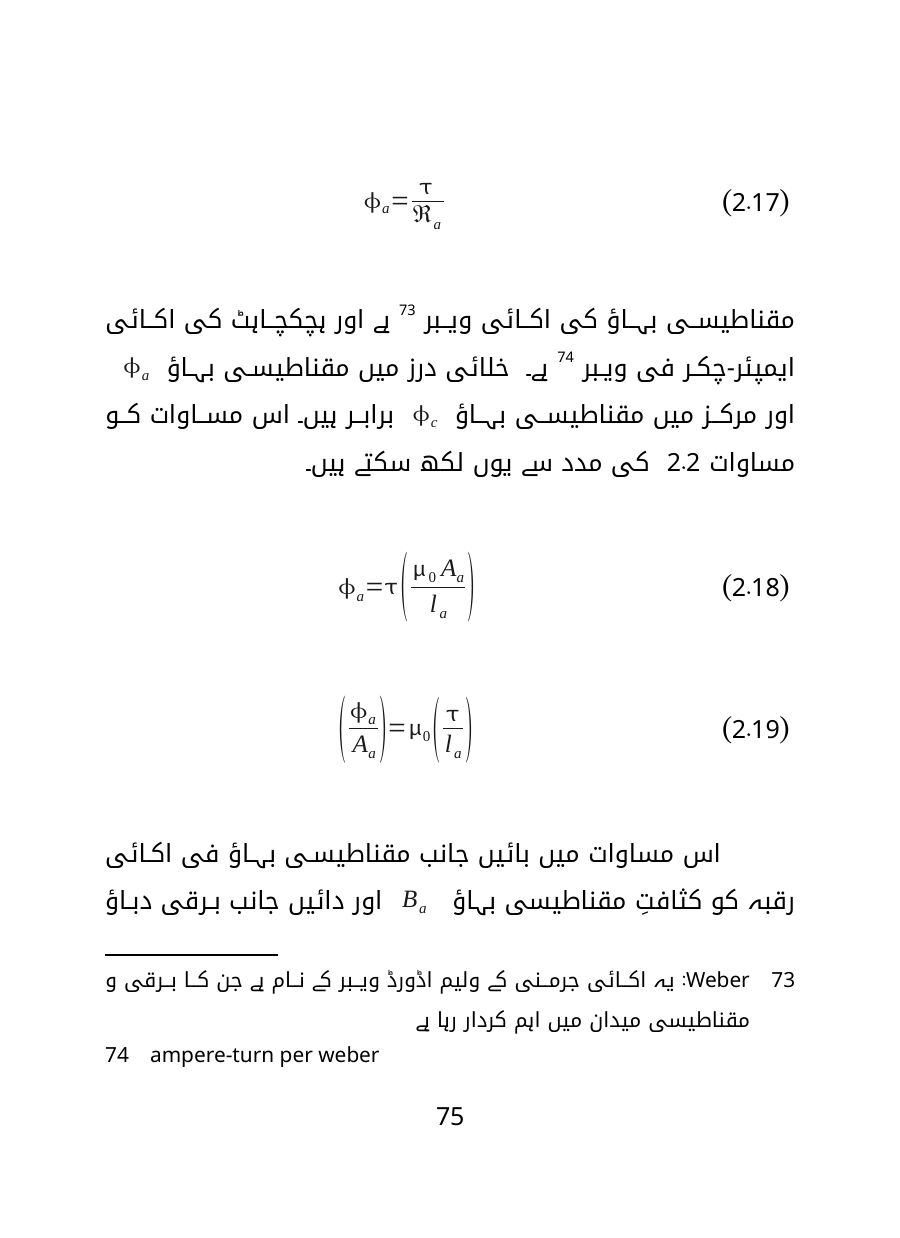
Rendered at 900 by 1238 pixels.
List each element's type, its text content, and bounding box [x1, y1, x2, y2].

text اس مساوات میں بائیں جانب مقناطیسی بہاؤ فی اکائی رقبہ کو کثافتِ مقناطیسی بہاؤ اور دائیں جانب برقی دباؤ [105, 830, 795, 925]
table_header (2.17) [694, 169, 795, 250]
table_header [105, 545, 700, 642]
table_header (2.19) [699, 689, 795, 783]
text مقناطیسی بہاؤ کی اکائی ویبر ہے اور ہچکچاہٹ کی اکائی ایمپئر-چکر فی ویبر ہے۔ خلائی درز میں مقناطیسی بہاؤاور مرکز میں مقناطیسی بہاؤبرابر ہیں۔ اس مساوات کو مساوات 2.2 کی مدد سے یوں لکھ سکتے ہیں۔ [105, 297, 795, 486]
table_header [105, 169, 694, 250]
table_header [105, 689, 699, 783]
table_header (2.18) [700, 545, 795, 642]
text Weber: یہ اکائی جرمنی کے ولیم اڈورڈ ویبر کے نام ہے جن کا برقی و مقناطیسی میدان میں اہم کردار رہا ہے [105, 961, 795, 1040]
text ampere-turn per weber [105, 1040, 795, 1068]
